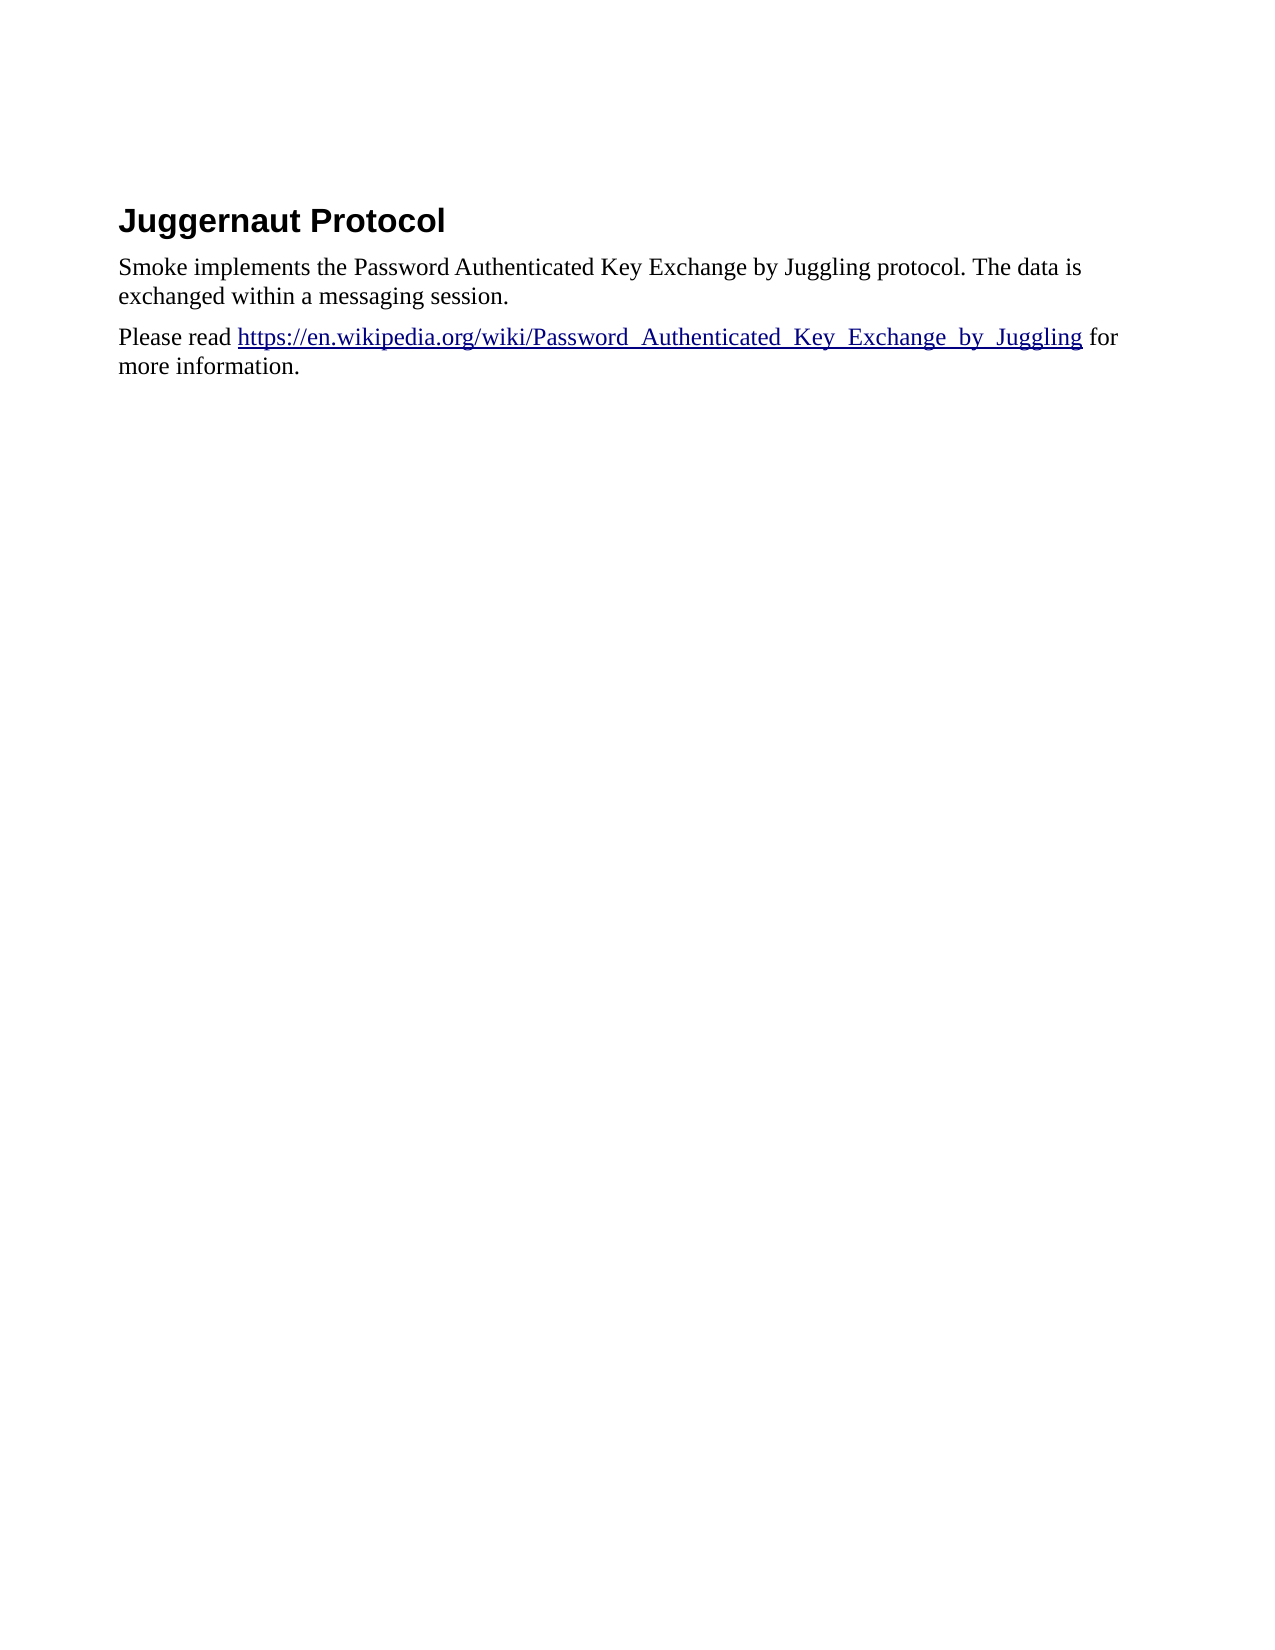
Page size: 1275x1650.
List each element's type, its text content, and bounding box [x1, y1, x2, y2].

subtitle Juggernaut Protocol [118, 201, 1157, 240]
text Please read https://en.wikipedia.org/wiki/Password_Authenticated_Key_Exchange_by_Juggling for more information. [118, 322, 1157, 380]
text Smoke implements the Password Authenticated Key Exchange by Juggling protocol. The data is exchanged within a messaging session. [118, 252, 1157, 310]
